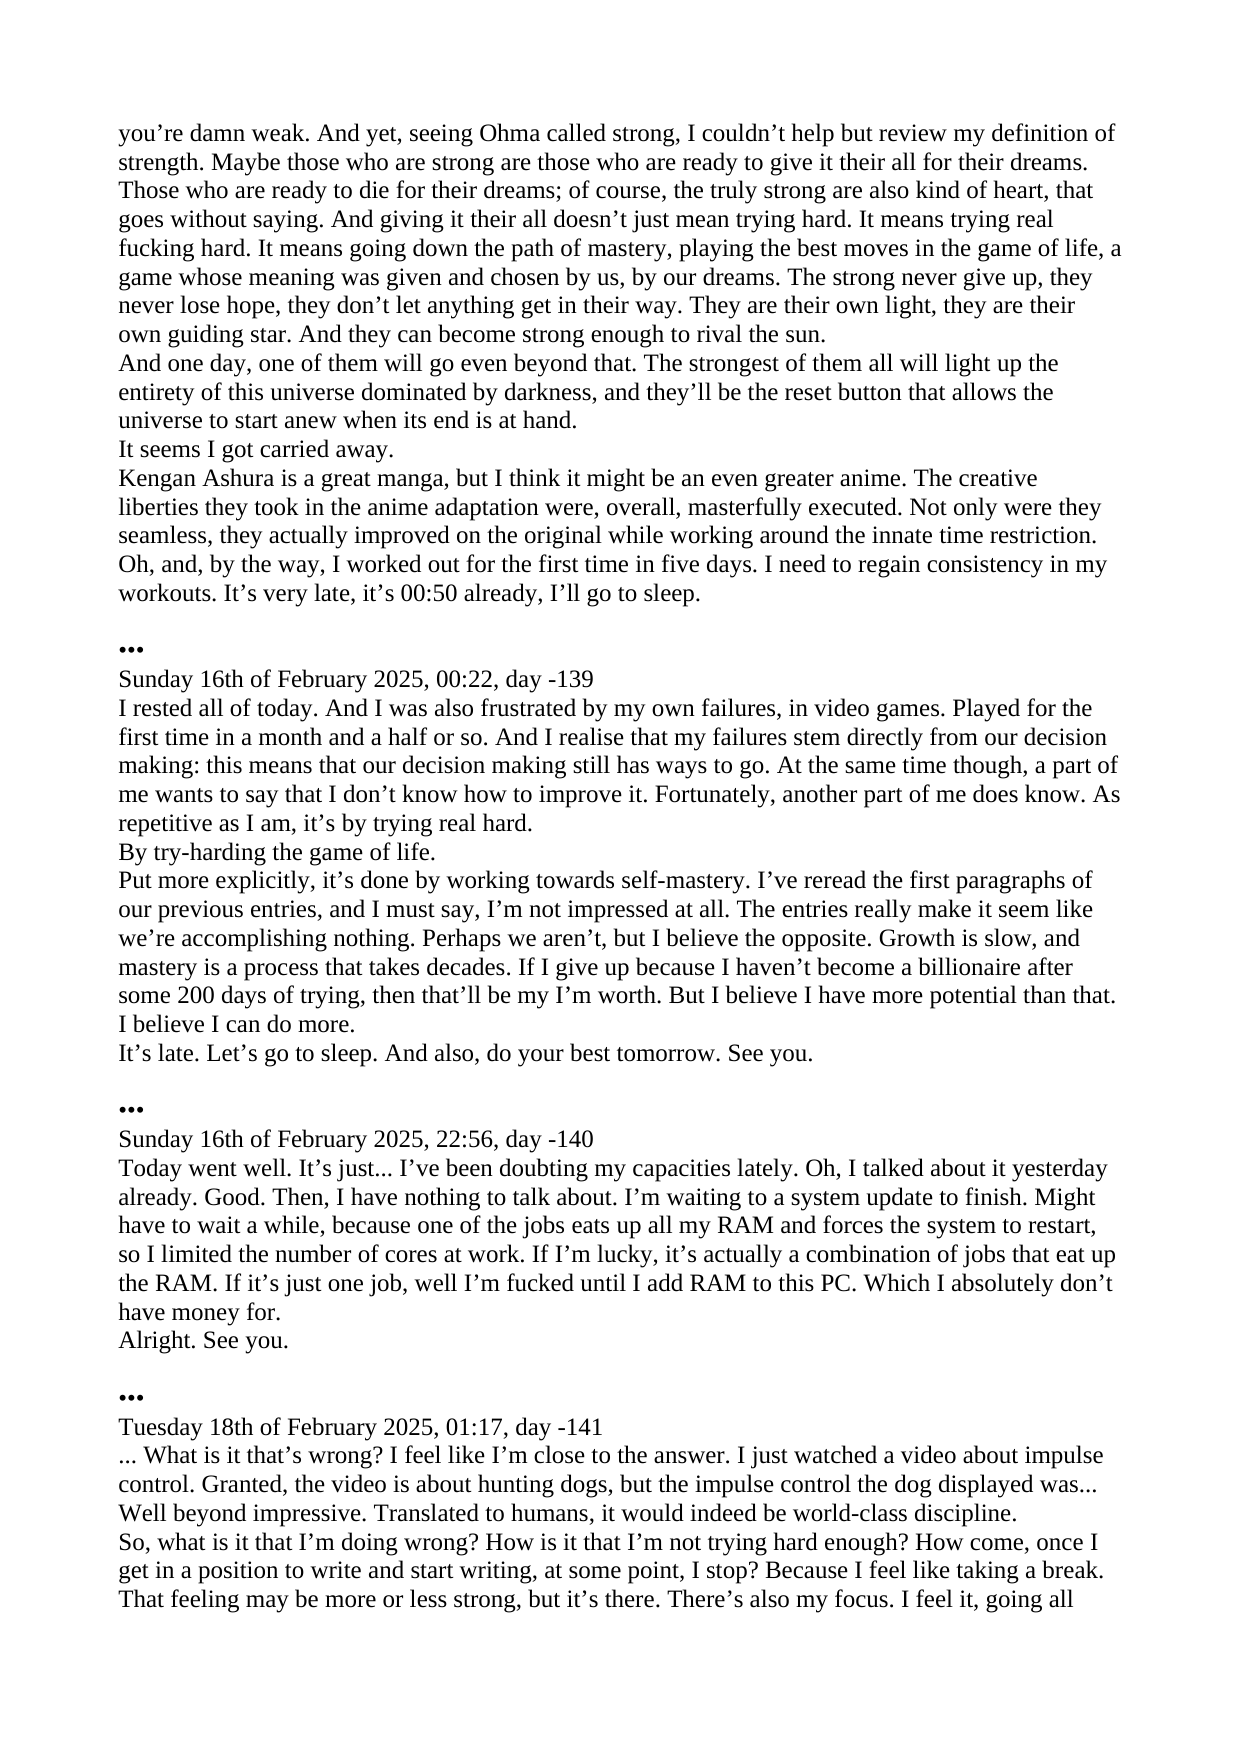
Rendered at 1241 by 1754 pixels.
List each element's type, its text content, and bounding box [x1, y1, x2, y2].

text By try-harding the game of life. [118, 837, 1122, 866]
text Tuesday 18th of February 2025, 01:17, day -141 [118, 1412, 1122, 1441]
text you’re damn weak. And yet, seeing Ohma called strong, I couldn’t help but review my definition of strength. Maybe those who are strong are those who are ready to give it their all for their dreams. Those who are ready to die for their dreams; of course, the truly strong are also kind of heart, that goes without saying. And giving it their all doesn’t just mean trying hard. It means trying real fucking hard. It means going down the path of mastery, playing the best moves in the game of life, a game whose meaning was given and chosen by us, by our dreams. The strong never give up, they never lose hope, they don’t let anything get in their way. They are their own light, they are their own guiding star. And they can become strong enough to rival the sun. [118, 118, 1122, 348]
text So, what is it that I’m doing wrong? How is it that I’m not trying hard enough? How come, once I get in a position to write and start writing, at some point, I stop? Because I feel like taking a break. That feeling may be more or less strong, but it’s there. There’s also my focus. I feel it, going all [118, 1527, 1122, 1613]
text Sunday 16th of February 2025, 00:22, day -139 [118, 664, 1122, 693]
text Alright. See you. [118, 1326, 1122, 1354]
text Sunday 16th of February 2025, 22:56, day -140 [118, 1124, 1122, 1153]
text ••• [118, 636, 1122, 664]
text It’s late. Let’s go to sleep. And also, do your best tomorrow. See you. [118, 1038, 1122, 1067]
text ... What is it that’s wrong? I feel like I’m close to the answer. I just watched a video about impulse control. Granted, the video is about hunting dogs, but the impulse control the dog displayed was... Well beyond impressive. Translated to humans, it would indeed be world-class discipline. [118, 1441, 1122, 1527]
text I rested all of today. And I was also frustrated by my own failures, in video games. Played for the first time in a month and a half or so. And I realise that my failures stem directly from our decision making: this means that our decision making still has ways to go. At the same time though, a part of me wants to say that I don’t know how to improve it. Fortunately, another part of me does know. As repetitive as I am, it’s by trying real hard. [118, 693, 1122, 837]
text Kengan Ashura is a great manga, but I think it might be an even greater anime. The creative liberties they took in the anime adaptation were, overall, masterfully executed. Not only were they seamless, they actually improved on the original while working around the innate time restriction. [118, 463, 1122, 549]
text It seems I got carried away. [118, 434, 1122, 463]
text ••• [118, 1096, 1122, 1124]
text ••• [118, 1383, 1122, 1412]
text Today went well. It’s just... I’ve been doubting my capacities lately. Oh, I talked about it yesterday already. Good. Then, I have nothing to talk about. I’m waiting to a system update to finish. Might have to wait a while, because one of the jobs eats up all my RAM and forces the system to restart, so I limited the number of cores at work. If I’m lucky, it’s actually a combination of jobs that eat up the RAM. If it’s just one job, well I’m fucked until I add RAM to this PC. Which I absolutely don’t have money for. [118, 1153, 1122, 1326]
text And one day, one of them will go even beyond that. The strongest of them all will light up the entirety of this universe dominated by darkness, and they’ll be the reset button that allows the universe to start anew when its end is at hand. [118, 348, 1122, 434]
text Oh, and, by the way, I worked out for the first time in five days. I need to regain consistency in my workouts. It’s very late, it’s 00:50 already, I’ll go to sleep. [118, 549, 1122, 607]
text Put more explicitly, it’s done by working towards self-mastery. I’ve reread the first paragraphs of our previous entries, and I must say, I’m not impressed at all. The entries really make it seem like we’re accomplishing nothing. Perhaps we aren’t, but I believe the opposite. Growth is slow, and mastery is a process that takes decades. If I give up because I haven’t become a billionaire after some 200 days of trying, then that’ll be my I’m worth. But I believe I have more potential than that. I believe I can do more. [118, 866, 1122, 1038]
